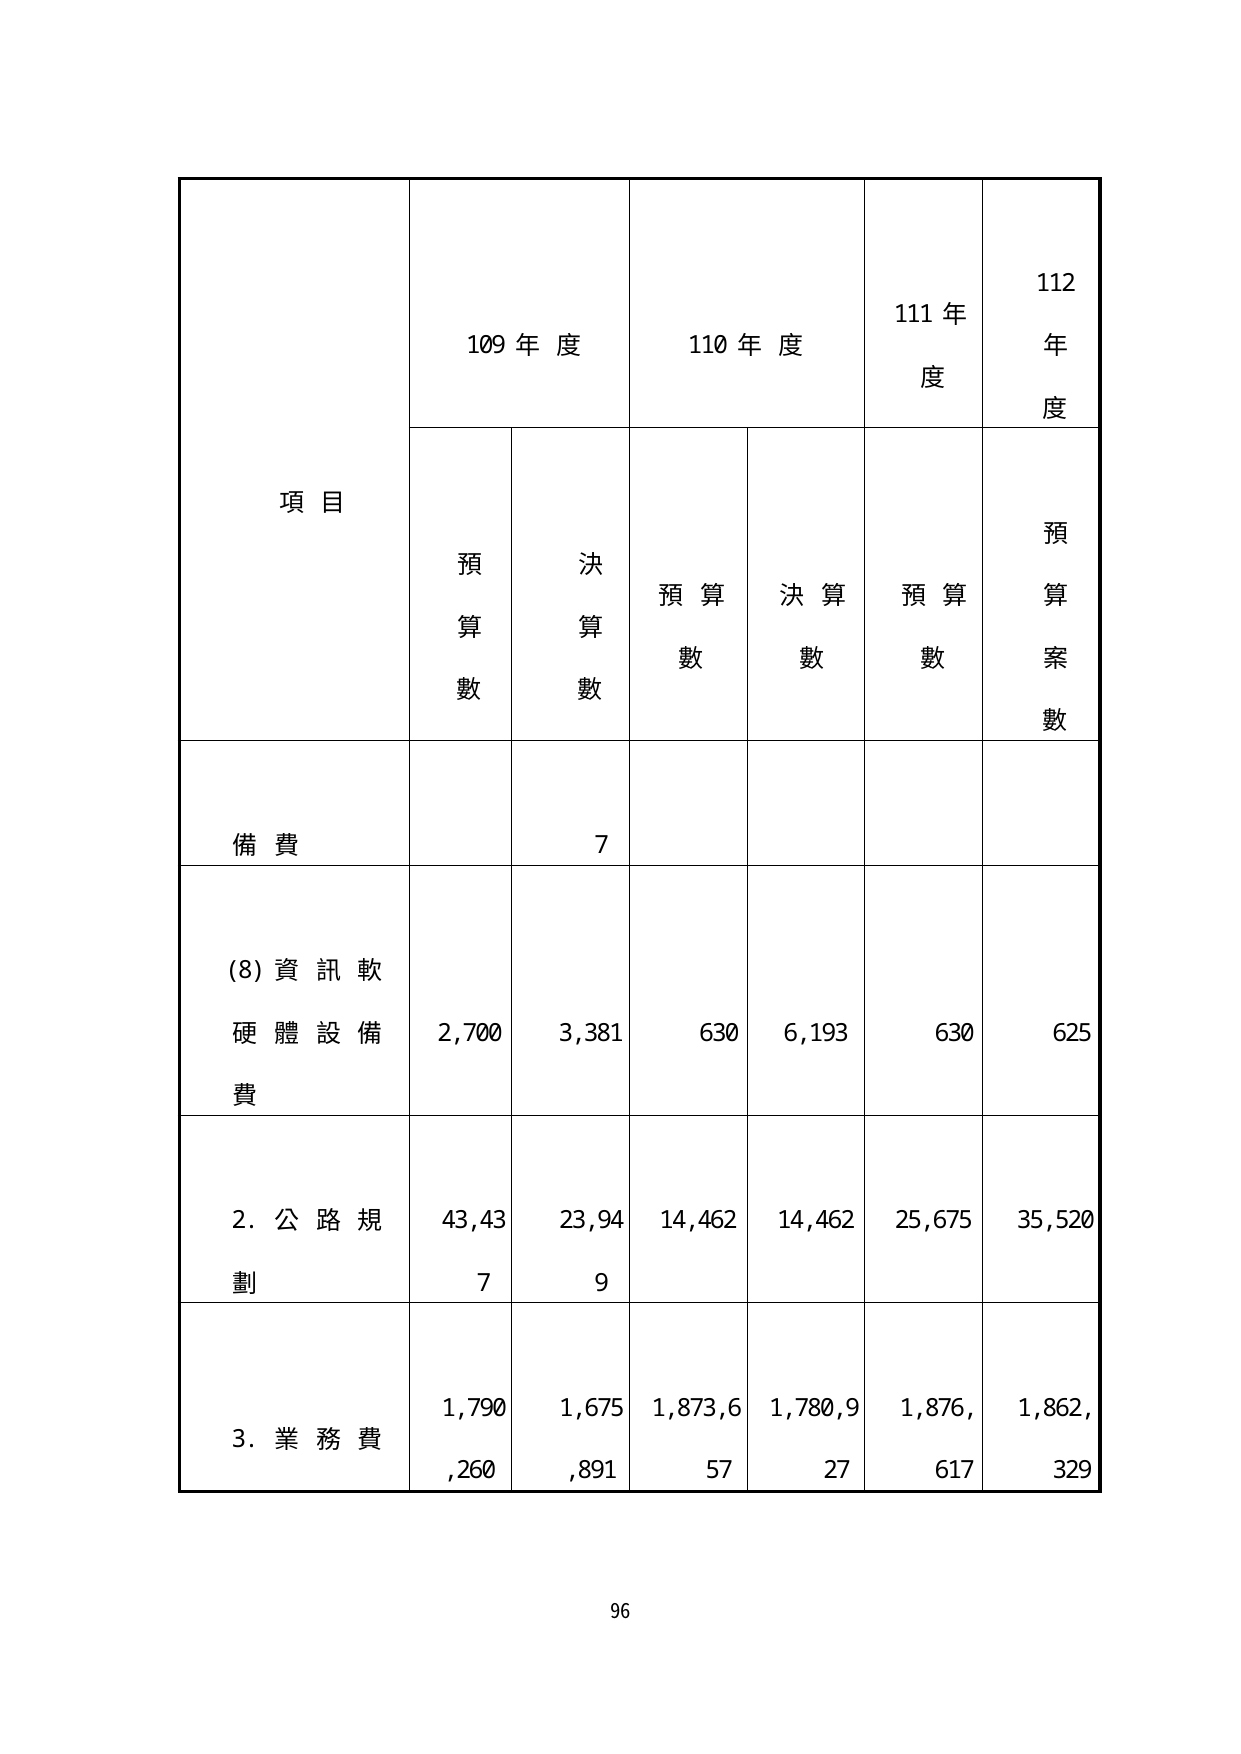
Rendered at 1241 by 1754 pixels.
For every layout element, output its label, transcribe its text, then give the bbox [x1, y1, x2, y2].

table_cell 2.公路規劃 [181, 1116, 409, 1302]
table_cell 630 [865, 866, 982, 1115]
table_cell 43,437 [410, 1116, 511, 1302]
table_cell 備費 [181, 741, 409, 865]
table_cell 1,675,891 [512, 1303, 629, 1490]
table_cell 6,193 [748, 866, 864, 1115]
table_header 項目 [181, 180, 409, 740]
table_header 110年度 [630, 180, 864, 427]
table_header 112年度 [983, 180, 1098, 427]
table_cell 7 [512, 741, 629, 865]
table_cell 25,675 [865, 1116, 982, 1302]
table_cell 1,790,260 [410, 1303, 511, 1490]
table_cell 1,873,657 [630, 1303, 747, 1490]
table_cell 預算案數 [983, 428, 1098, 740]
table_cell 1,862,329 [983, 1303, 1098, 1490]
table_header 111年度 [865, 180, 982, 427]
table_header 109年度 [410, 180, 629, 427]
table_cell [748, 741, 864, 865]
table_cell (8)資訊軟硬體設備費 [181, 866, 409, 1115]
table_cell [630, 741, 747, 865]
table_cell 決算數 [512, 428, 629, 740]
table_cell [865, 741, 982, 865]
table_cell [983, 741, 1098, 865]
table_cell 1,876,617 [865, 1303, 982, 1490]
table_cell 14,462 [748, 1116, 864, 1302]
table_cell 預算數 [865, 428, 982, 740]
table_cell 2,700 [410, 866, 511, 1115]
table_cell 3,381 [512, 866, 629, 1115]
table_cell 23,949 [512, 1116, 629, 1302]
table_cell 35,520 [983, 1116, 1098, 1302]
table_cell [410, 741, 511, 865]
table_cell 決算數 [748, 428, 864, 740]
table_cell 預算數 [410, 428, 511, 740]
table_cell 1,780,927 [748, 1303, 864, 1490]
table_cell 預算數 [630, 428, 747, 740]
table_cell 14,462 [630, 1116, 747, 1302]
table_cell 625 [983, 866, 1098, 1115]
table_cell 3.業務費 [181, 1303, 409, 1490]
table_cell 630 [630, 866, 747, 1115]
